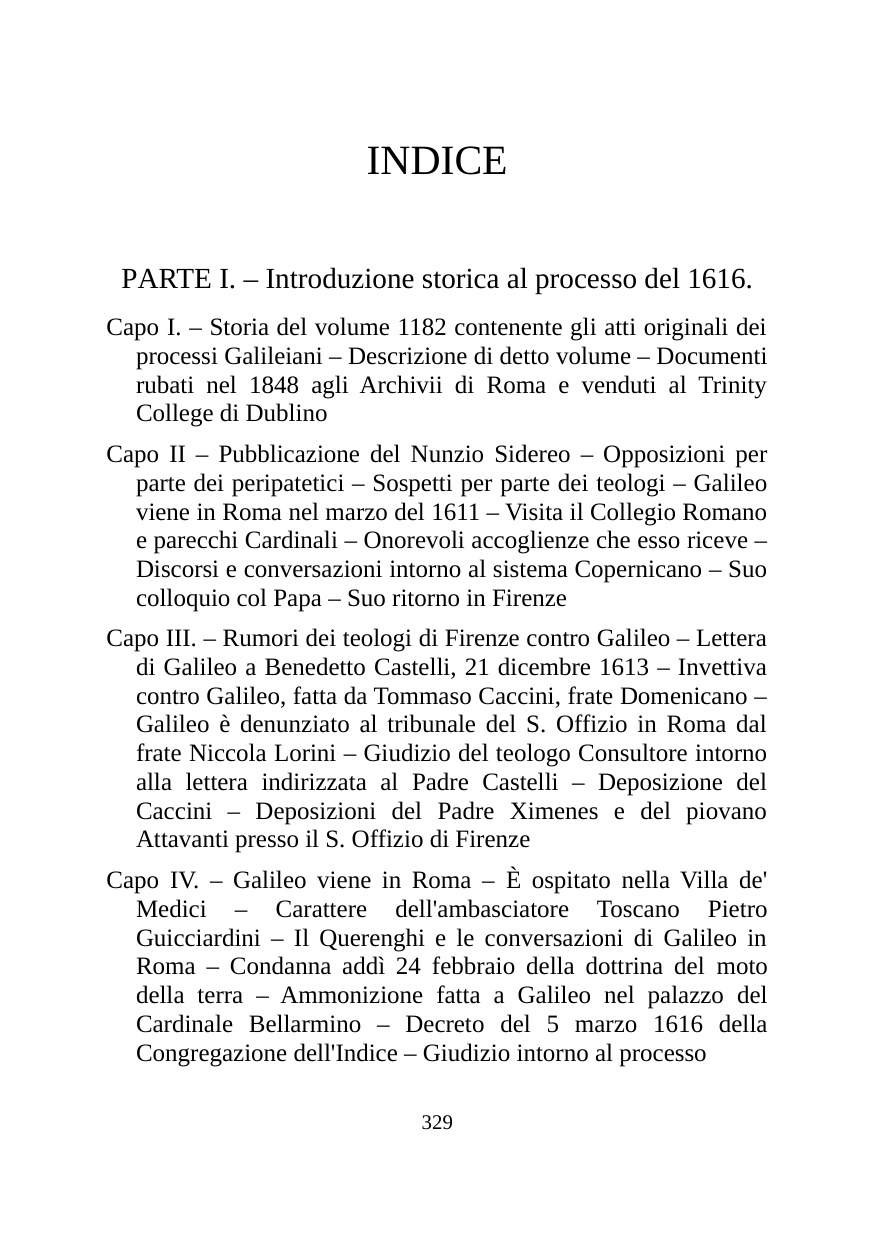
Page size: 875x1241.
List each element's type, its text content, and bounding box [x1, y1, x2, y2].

text Capo IV. – Galileo viene in Roma – È ospitato nella Villa de' Medici – Carattere dell'ambasciatore Toscano Pietro Guicciardini – Il Querenghi e le conversazioni di Galileo in Roma – Condanna addì 24 febbraio della dottrina del moto della terra – Ammonizione fatta a Galileo nel palazzo del Cardinale Bellarmino – Decreto del 5 marzo 1616 della Congregazione dell'Indice – Giudizio intorno al processo [106, 865, 768, 1066]
subtitle INDICE [106, 136, 768, 184]
text PARTE I. – Introduzione storica al processo del 1616. [106, 261, 768, 294]
text Capo II – Pubblicazione del Nunzio Sidereo – Opposizioni per parte dei peripatetici – Sospetti per parte dei teologi – Galileo viene in Roma nel marzo del 1611 – Visita il Collegio Romano e parecchi Cardinali – Onorevoli accoglienze che esso riceve – Discorsi e conversazioni intorno al sistema Copernicano – Suo colloquio col Papa – Suo ritorno in Firenze [106, 439, 768, 612]
text Capo I. – Storia del volume 1182 contenente gli atti originali dei processi Galileiani – Descrizione di detto volume – Documenti rubati nel 1848 agli Archivii di Roma e venduti al Trinity College di Dublino [106, 312, 768, 427]
text Capo III. – Rumori dei teologi di Firenze contro Galileo – Lettera di Galileo a Benedetto Castelli, 21 dicembre 1613 – Invettiva contro Galileo, fatta da Tommaso Caccini, frate Domenicano – Galileo è denunziato al tribunale del S. Offizio in Roma dal frate Niccola Lorini – Giudizio del teologo Consultore intorno alla lettera indirizzata al Padre Castelli – Deposizione del Caccini – Deposizioni del Padre Ximenes e del piovano Attavanti presso il S. Offizio di Firenze [106, 623, 768, 853]
